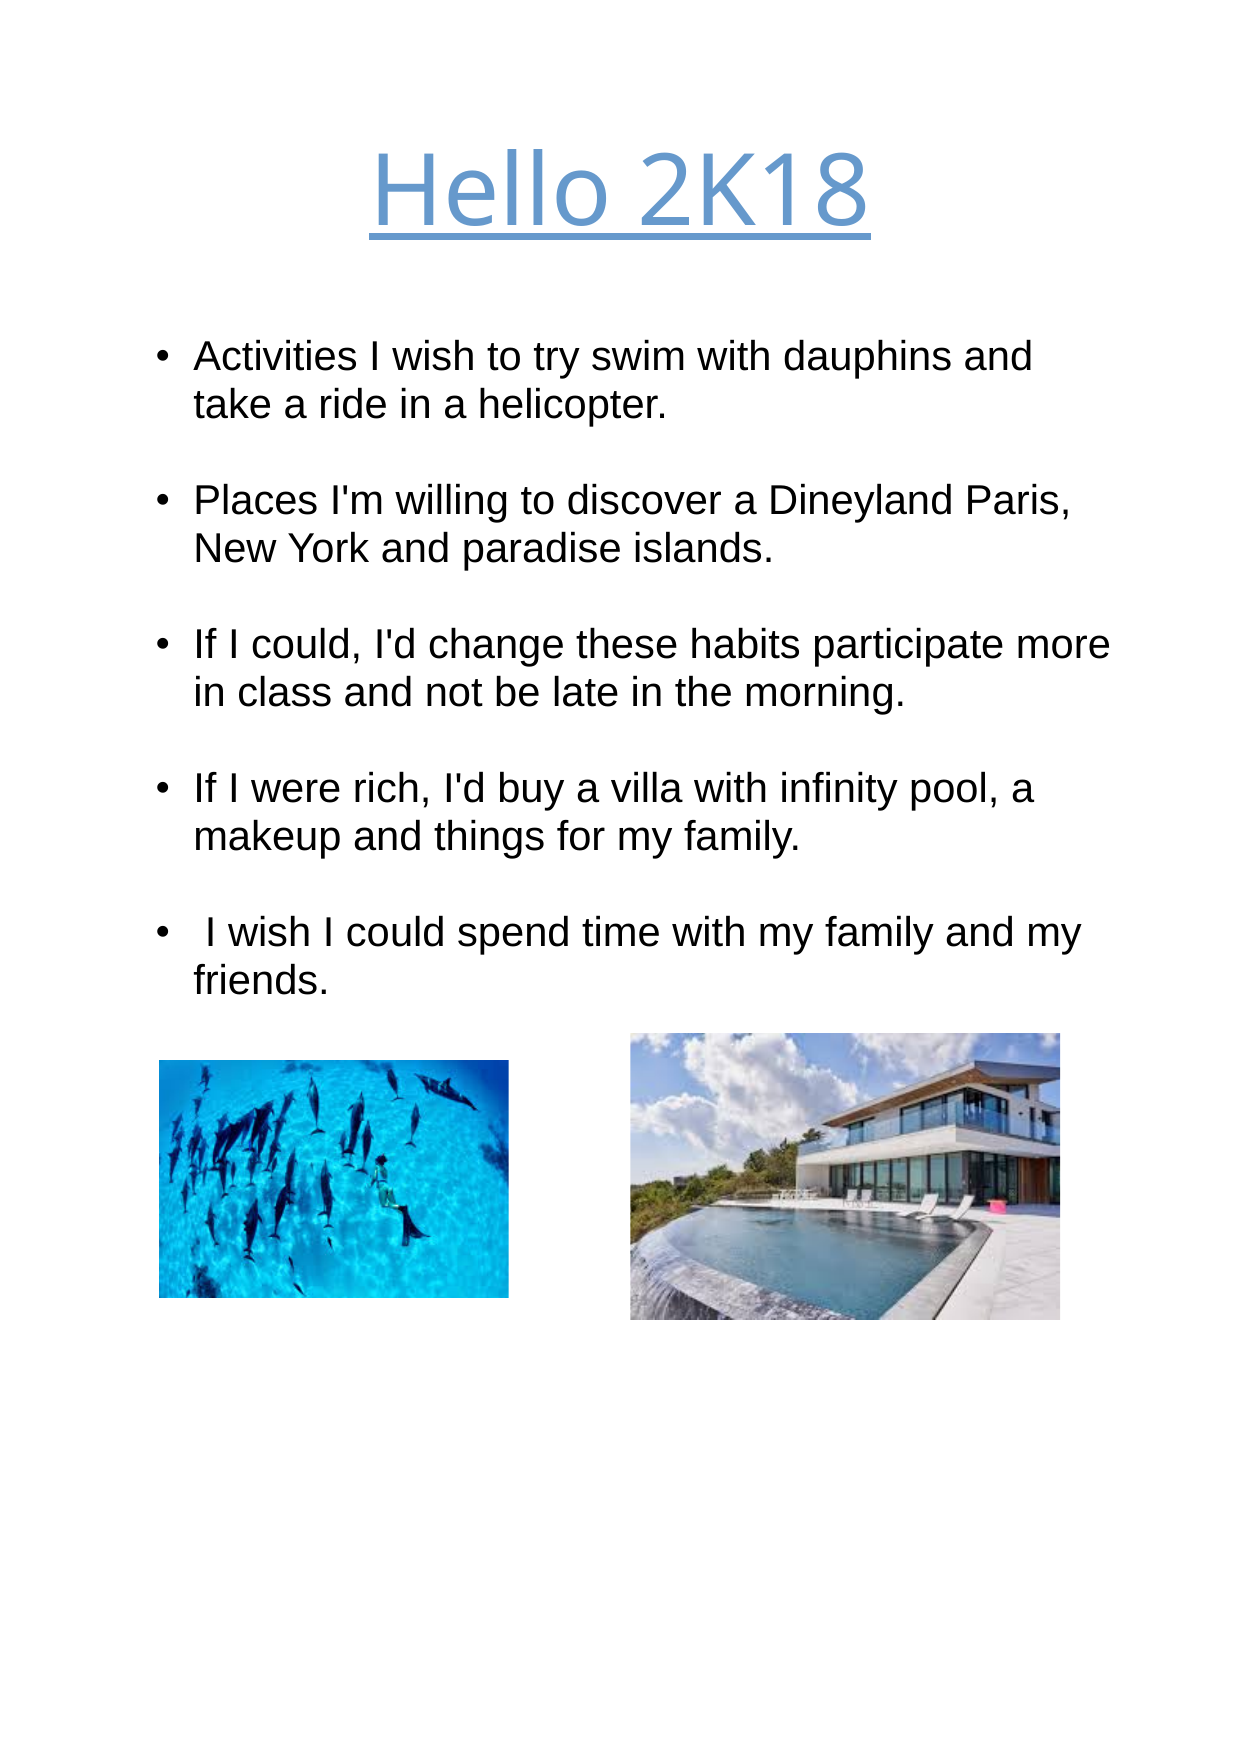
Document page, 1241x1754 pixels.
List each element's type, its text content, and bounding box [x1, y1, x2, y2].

picture [427, 1229, 449, 1246]
picture [292, 1113, 311, 1123]
picture [304, 1155, 332, 1172]
picture [256, 1267, 291, 1293]
picture [360, 1184, 365, 1193]
picture [301, 1064, 312, 1070]
picture [214, 1256, 231, 1269]
picture [170, 1115, 184, 1175]
picture [201, 1067, 213, 1084]
picture [231, 1269, 250, 1298]
picture [329, 1162, 343, 1171]
picture [334, 1121, 344, 1132]
picture [304, 1132, 333, 1152]
list Places I'm willing to discover a Dineyland Paris, New York and paradise islands. [156, 475, 1122, 571]
picture [412, 1198, 419, 1208]
picture [207, 1208, 214, 1234]
picture [284, 1130, 304, 1136]
picture [159, 1069, 189, 1111]
picture [428, 1263, 435, 1271]
picture [237, 1200, 242, 1208]
picture [295, 1283, 302, 1298]
picture [630, 1033, 1060, 1320]
picture [361, 1060, 397, 1091]
picture [458, 1287, 464, 1296]
list I wish I could spend time with my family and my friends. [156, 907, 1122, 1003]
picture [438, 1189, 459, 1228]
picture [330, 1237, 341, 1251]
picture [270, 1230, 279, 1239]
picture [299, 1192, 309, 1212]
picture [254, 1246, 263, 1252]
picture [442, 1153, 448, 1161]
picture [359, 1125, 372, 1157]
picture [343, 1103, 363, 1155]
picture [469, 1231, 478, 1237]
picture [458, 1222, 465, 1228]
picture [321, 1172, 353, 1222]
picture [191, 1162, 197, 1186]
picture [193, 1099, 201, 1113]
picture [414, 1060, 509, 1186]
picture [241, 1201, 263, 1253]
picture [371, 1148, 386, 1172]
picture [314, 1251, 399, 1298]
picture [188, 1125, 206, 1164]
picture [402, 1163, 415, 1176]
picture [286, 1063, 296, 1071]
picture [395, 1124, 403, 1131]
list If I could, I'd change these habits participate more in class and not be late in the morning. [156, 619, 1122, 715]
picture [311, 1086, 318, 1117]
picture [350, 1201, 449, 1298]
picture [448, 1235, 469, 1284]
list If I were rich, I'd buy a villa with infinity pool, a makeup and things for my family. [156, 763, 1122, 859]
picture [341, 1136, 345, 1146]
picture [235, 1176, 251, 1183]
picture [416, 1183, 430, 1193]
picture [334, 1196, 352, 1213]
picture [441, 1253, 446, 1263]
picture [430, 1162, 446, 1176]
picture [428, 1202, 440, 1226]
picture [211, 1103, 273, 1186]
picture [278, 1265, 287, 1275]
picture [275, 1154, 296, 1229]
picture [374, 1179, 409, 1207]
picture [183, 1183, 188, 1200]
picture [272, 1160, 277, 1168]
list Activities I wish to try swim with dauphins and take a ride in a helicopter. [156, 331, 1122, 427]
picture [252, 1174, 270, 1186]
picture [384, 1161, 400, 1170]
text Hello 2K18 [118, 118, 1122, 254]
picture [194, 1268, 219, 1298]
picture [268, 1093, 293, 1164]
picture [410, 1108, 418, 1131]
picture [373, 1130, 389, 1146]
